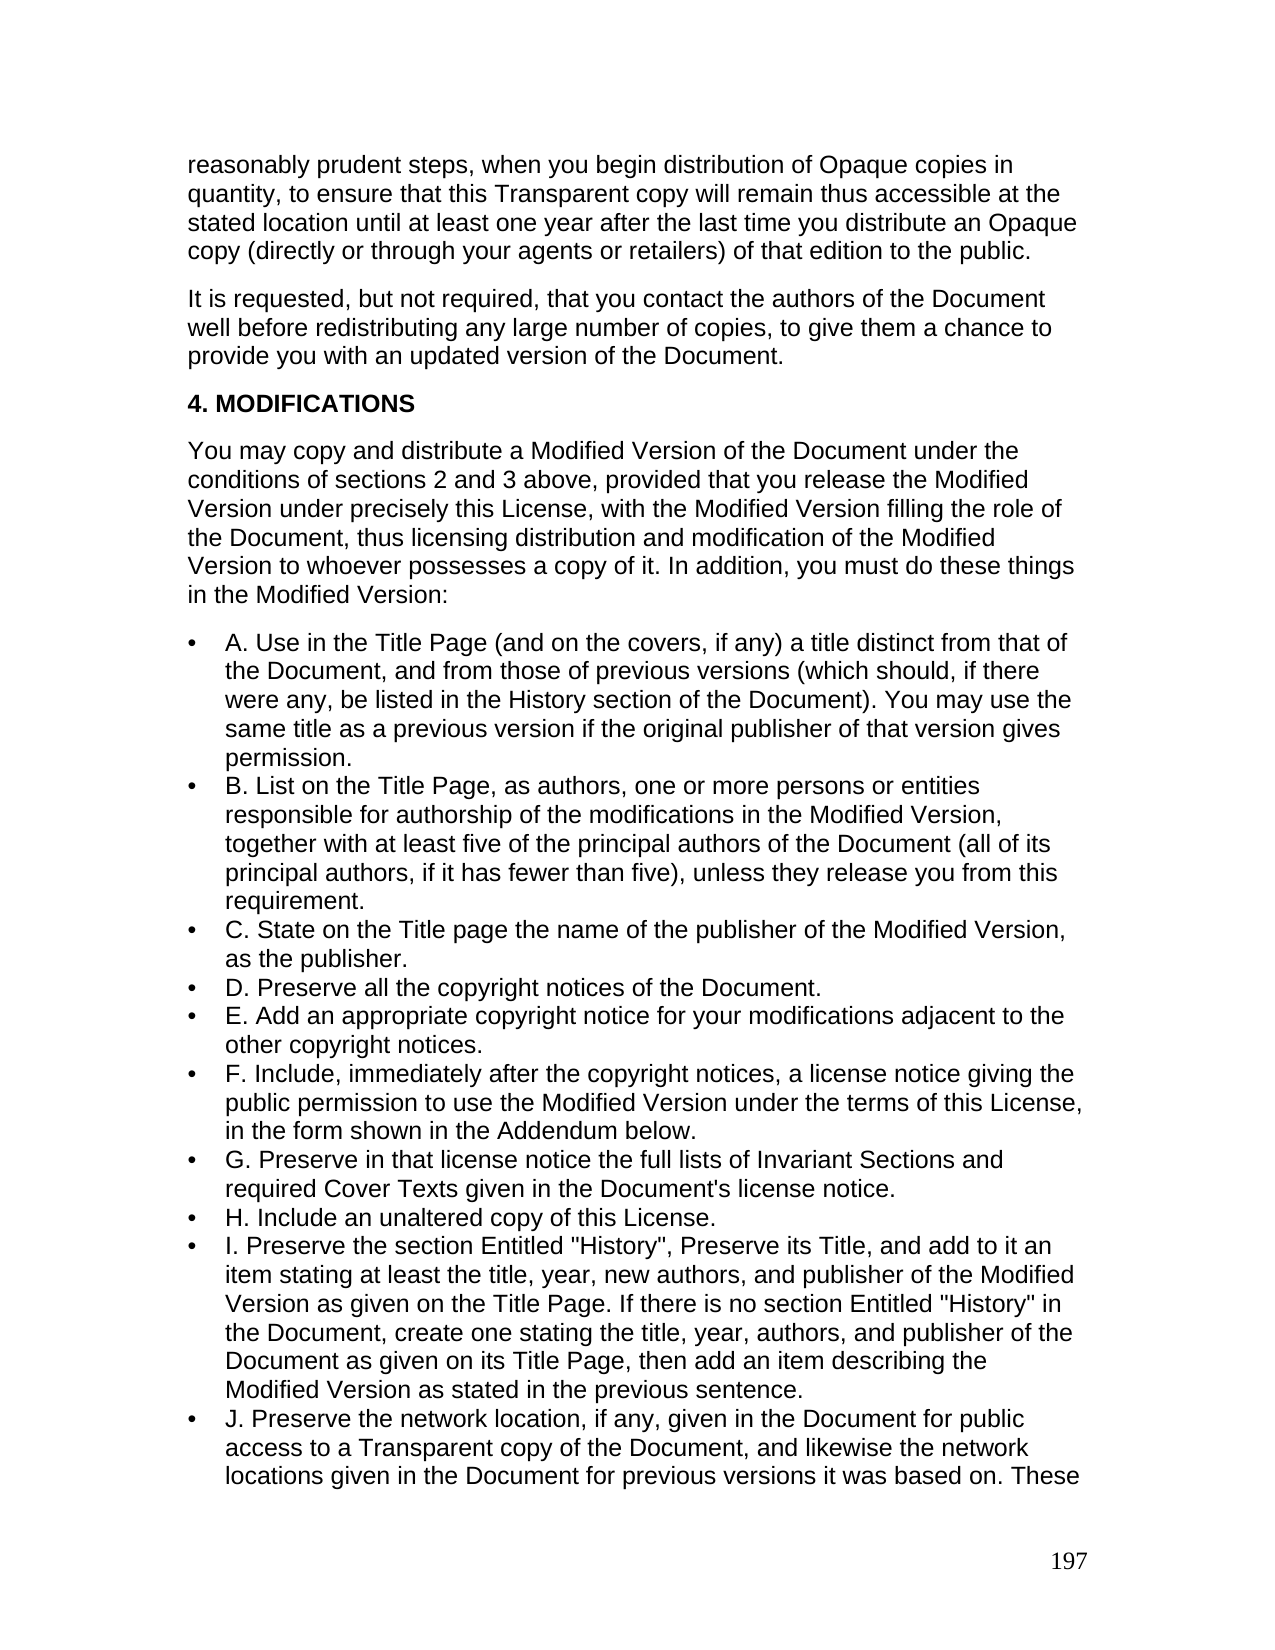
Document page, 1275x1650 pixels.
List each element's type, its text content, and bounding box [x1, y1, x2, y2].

text • A. Use in the Title Page (and on the covers, if any) a title distinct from that of the Document, and from those of previous versions (which should, if there were any, be listed in the History section of the Document). You may use the same title as a previous version if the original publisher of that version gives permission. [187, 627, 1087, 771]
text • B. List on the Title Page, as authors, one or more persons or entities responsible for authorship of the modifications in the Modified Version, together with at least five of the principal authors of the Document (all of its principal authors, if it has fewer than five), unless they release you from this requirement. [187, 771, 1087, 915]
text • D. Preserve all the copyright notices of the Document. [187, 972, 1087, 1001]
text 4. MODIFICATIONS [187, 389, 1087, 417]
text • J. Preserve the network location, if any, given in the Document for public access to a Transparent copy of the Document, and likewise the network locations given in the Document for previous versions it was based on. These [187, 1404, 1087, 1490]
text • G. Preserve in that license notice the full lists of Invariant Sections and required Cover Texts given in the Document's license notice. [187, 1145, 1087, 1202]
text You may copy and distribute a Modified Version of the Document under the conditions of sections 2 and 3 above, provided that you release the Modified Version under precisely this License, with the Modified Version filling the role of the Document, thus licensing distribution and modification of the Modified Version to whoever possesses a copy of it. In addition, you must do these things in the Modified Version: [187, 436, 1087, 609]
text reasonably prudent steps, when you begin distribution of Opaque copies in quantity, to ensure that this Transparent copy will remain thus accessible at the stated location until at least one year after the last time you distribute an Opaque copy (directly or through your agents or retailers) of that edition to the public. [187, 150, 1087, 265]
text • I. Preserve the section Entitled "History", Preserve its Title, and add to it an item stating at least the title, year, new authors, and publisher of the Modified Version as given on the Title Page. If there is no section Entitled "History" in the Document, create one stating the title, year, authors, and publisher of the Document as given on its Title Page, then add an item describing the Modified Version as stated in the previous sentence. [187, 1231, 1087, 1404]
text • F. Include, immediately after the copyright notices, a license notice giving the public permission to use the Modified Version under the terms of this License, in the form shown in the Addendum below. [187, 1059, 1087, 1145]
text It is requested, but not required, that you contact the authors of the Document well before redistributing any large number of copies, to give them a chance to provide you with an updated version of the Document. [187, 284, 1087, 370]
text • C. State on the Title page the name of the publisher of the Modified Version, as the publisher. [187, 915, 1087, 972]
text • E. Add an appropriate copyright notice for your modifications adjacent to the other copyright notices. [187, 1001, 1087, 1059]
text • H. Include an unaltered copy of this License. [187, 1202, 1087, 1231]
